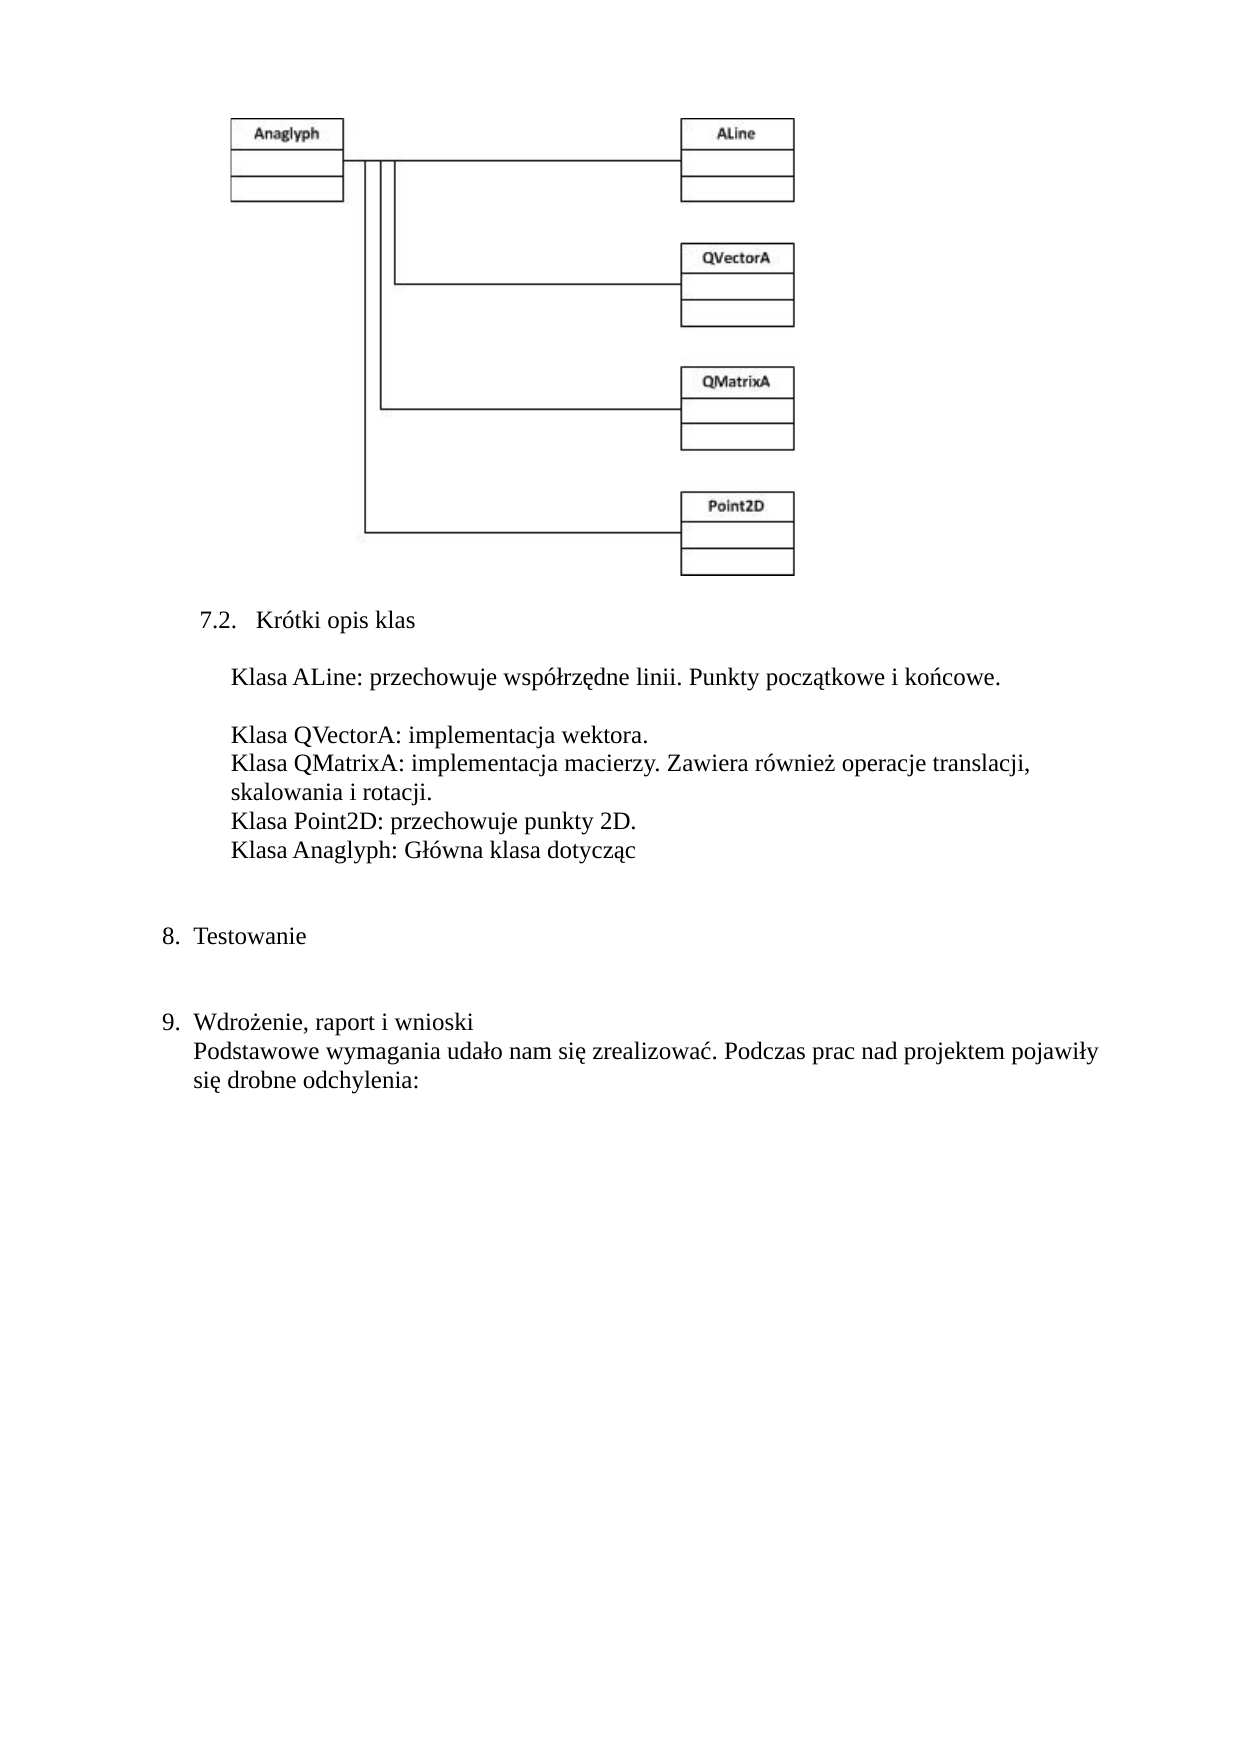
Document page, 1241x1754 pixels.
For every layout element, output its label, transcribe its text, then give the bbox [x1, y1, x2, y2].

list Wdrożenie, raport i wnioski Podstawowe wymagania udało nam się zrealizować. Podczas prac nad projektem pojawiły się drobne odchylenia: [156, 1007, 1122, 1122]
list Testowanie [156, 921, 1122, 1007]
picture [230, 118, 795, 576]
list Krótki opis klas Klasa ALine: przechowuje współrzędne linii. Punkty początkowe i końcowe. Klasa QVectorA: implementacja wektora. Klasa QMatrixA: implementacja macierzy. Zawiera również operacje translacji, skalowania i rotacji. Klasa Point2D: przechowuje punkty 2D. Klasa Anaglyph: Główna klasa dotycząc [193, 605, 1122, 921]
